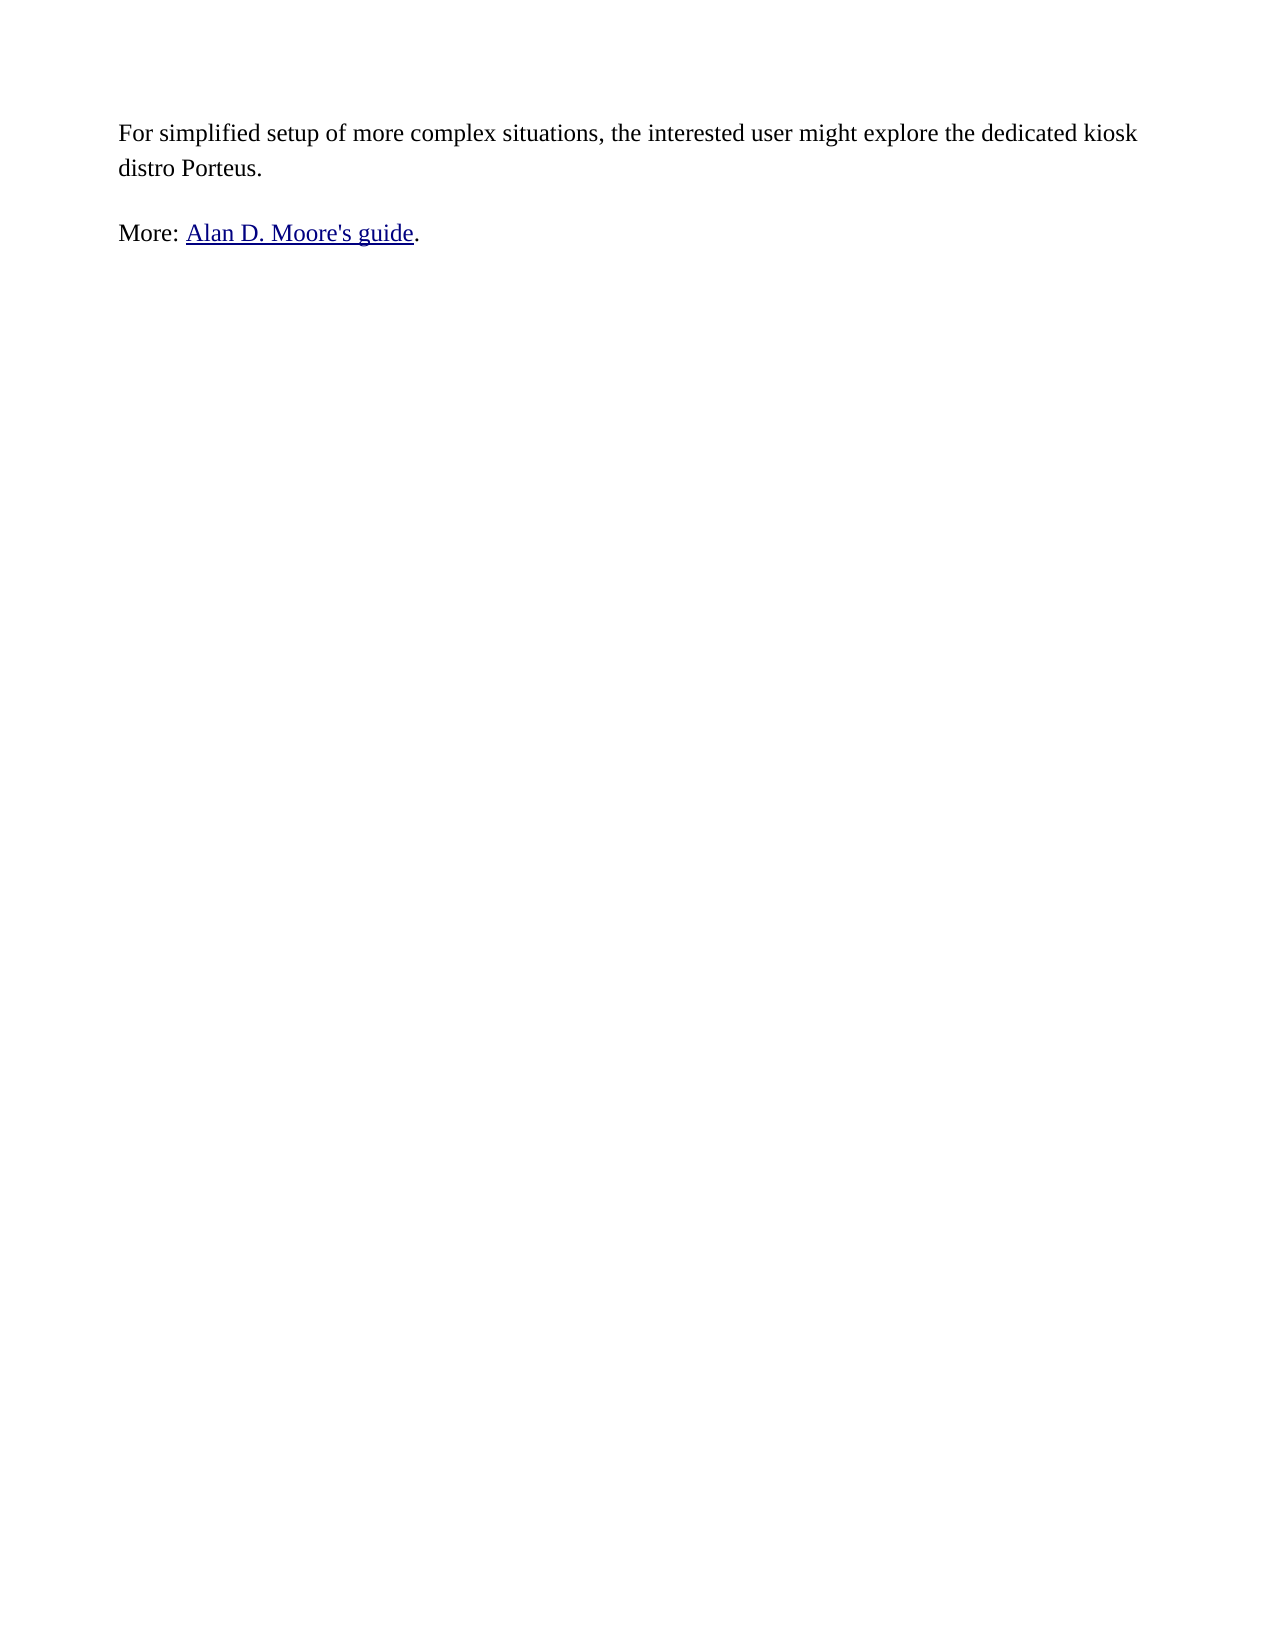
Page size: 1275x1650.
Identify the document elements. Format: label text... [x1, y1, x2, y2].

text More: Alan D. Moore's guide. [118, 218, 1157, 247]
text For simplified setup of more complex situations, the interested user might explore the dedicated kiosk distro Porteus. [118, 118, 1157, 181]
